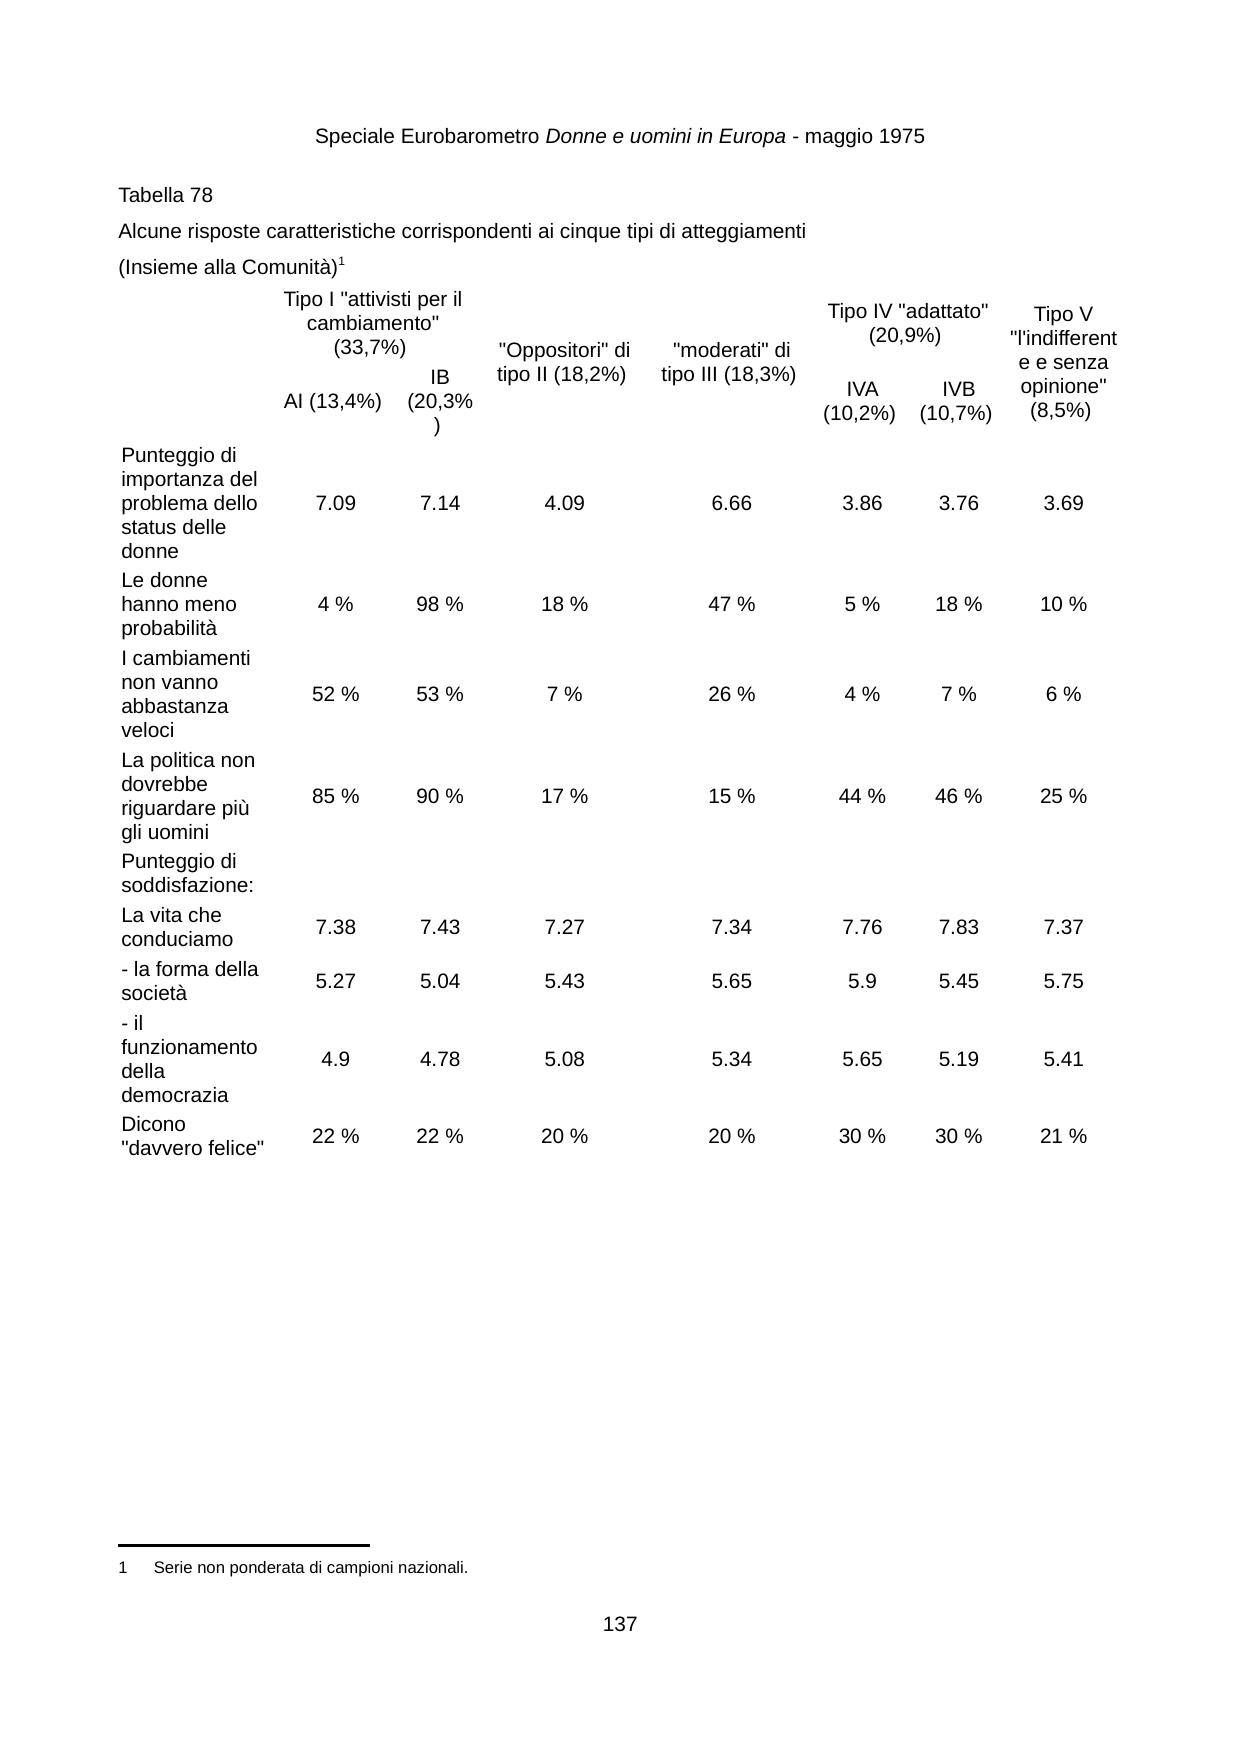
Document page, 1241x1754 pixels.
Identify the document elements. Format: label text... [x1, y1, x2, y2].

table_cell 4,9 [268, 1008, 403, 1109]
table_cell 26 % [652, 643, 811, 745]
table_cell La politica non dovrebbe riguardare più gli uomini [118, 745, 268, 846]
table_cell [913, 846, 1004, 900]
table_cell Dicono "davvero felice" [118, 1109, 268, 1163]
table_cell 7 % [913, 643, 1004, 745]
table_cell 5,43 [477, 954, 652, 1008]
table_cell IB (20,3%) [403, 362, 477, 440]
table_cell [118, 362, 268, 440]
table_cell 22 % [268, 1109, 403, 1163]
table_cell 7,27 [477, 900, 652, 954]
table_cell 30 % [913, 1109, 1004, 1163]
table_cell [268, 846, 403, 900]
text Serie non ponderata di campioni nazionali. [118, 1557, 1122, 1577]
table_cell 5,27 [268, 954, 403, 1008]
table_cell 5,04 [403, 954, 477, 1008]
table_cell 25 % [1004, 745, 1123, 846]
table_cell 3,76 [913, 440, 1004, 565]
table_cell - la forma della società [118, 954, 268, 1008]
table_cell [811, 846, 913, 900]
table_cell - il funzionamento della democrazia [118, 1008, 268, 1109]
text (Insieme alla Comunità) [118, 254, 1122, 278]
table_header "moderati" di tipo III (18,3%) [652, 284, 811, 440]
table_cell 17 % [477, 745, 652, 846]
table_cell 4 % [811, 643, 913, 745]
table_cell 5,19 [913, 1008, 1004, 1109]
table_cell 85 % [268, 745, 403, 846]
text Alcune risposte caratteristiche corrispondenti ai cinque tipi di atteggiamenti [118, 219, 1122, 243]
table_cell IVB (10,7%) [913, 362, 1004, 440]
table_cell 6 % [1004, 643, 1123, 745]
table_cell [652, 846, 811, 900]
table_cell 20 % [477, 1109, 652, 1163]
table_cell 15 % [652, 745, 811, 846]
table_cell 5,45 [913, 954, 1004, 1008]
table_cell Punteggio di importanza del problema dello status delle donne [118, 440, 268, 565]
table_cell 46 % [913, 745, 1004, 846]
table_cell 30 % [811, 1109, 913, 1163]
table_cell 6,66 [652, 440, 811, 565]
table_cell 52 % [268, 643, 403, 745]
table_cell Punteggio di soddisfazione: [118, 846, 268, 900]
table_cell 7,83 [913, 900, 1004, 954]
table_cell 3,69 [1004, 440, 1123, 565]
table_cell 18 % [913, 565, 1004, 643]
table_cell [1004, 846, 1123, 900]
text Tabella 78 [118, 183, 1122, 207]
table_cell 44 % [811, 745, 913, 846]
table_cell 98 % [403, 565, 477, 643]
table_cell 5,08 [477, 1008, 652, 1109]
table_cell 21 % [1004, 1109, 1123, 1163]
table_cell Le donne hanno meno probabilità [118, 565, 268, 643]
table_cell 5,41 [1004, 1008, 1123, 1109]
table_cell 4,09 [477, 440, 652, 565]
table_cell 7,14 [403, 440, 477, 565]
table_header Tipo IV "adattato" (20,9%) [811, 284, 1004, 362]
table_cell La vita che conduciamo [118, 900, 268, 954]
table_cell 90 % [403, 745, 477, 846]
table_cell 5 % [811, 565, 913, 643]
table_cell AI (13,4%) [268, 362, 403, 440]
table_cell IVA (10,2%) [811, 362, 913, 440]
table_cell 4,78 [403, 1008, 477, 1109]
table_cell 47 % [652, 565, 811, 643]
table_cell 5,9 [811, 954, 913, 1008]
table_header "Oppositori" di tipo II (18,2%) [477, 284, 652, 440]
table_header Tipo I "attivisti per il cambiamento" (33,7%) [268, 284, 477, 362]
table_cell 22 % [403, 1109, 477, 1163]
table_cell 10 % [1004, 565, 1123, 643]
table_cell 7,34 [652, 900, 811, 954]
table_cell 5,75 [1004, 954, 1123, 1008]
table_cell 18 % [477, 565, 652, 643]
table_cell 20 % [652, 1109, 811, 1163]
table_cell 7,43 [403, 900, 477, 954]
table_cell 7,76 [811, 900, 913, 954]
table_header [118, 284, 268, 362]
table_cell 3,86 [811, 440, 913, 565]
table_cell 5,65 [811, 1008, 913, 1109]
table_cell [477, 846, 652, 900]
table_cell 7,09 [268, 440, 403, 565]
table_cell [403, 846, 477, 900]
table_header Tipo V "l'indifferente e senza opinione" (8,5%) [1004, 284, 1123, 440]
table_cell 7 % [477, 643, 652, 745]
table_cell 7,38 [268, 900, 403, 954]
table_cell 5,65 [652, 954, 811, 1008]
table_cell 7,37 [1004, 900, 1123, 954]
table_cell I cambiamenti non vanno abbastanza veloci [118, 643, 268, 745]
table_cell 5,34 [652, 1008, 811, 1109]
table_cell 4 % [268, 565, 403, 643]
table_cell 53 % [403, 643, 477, 745]
